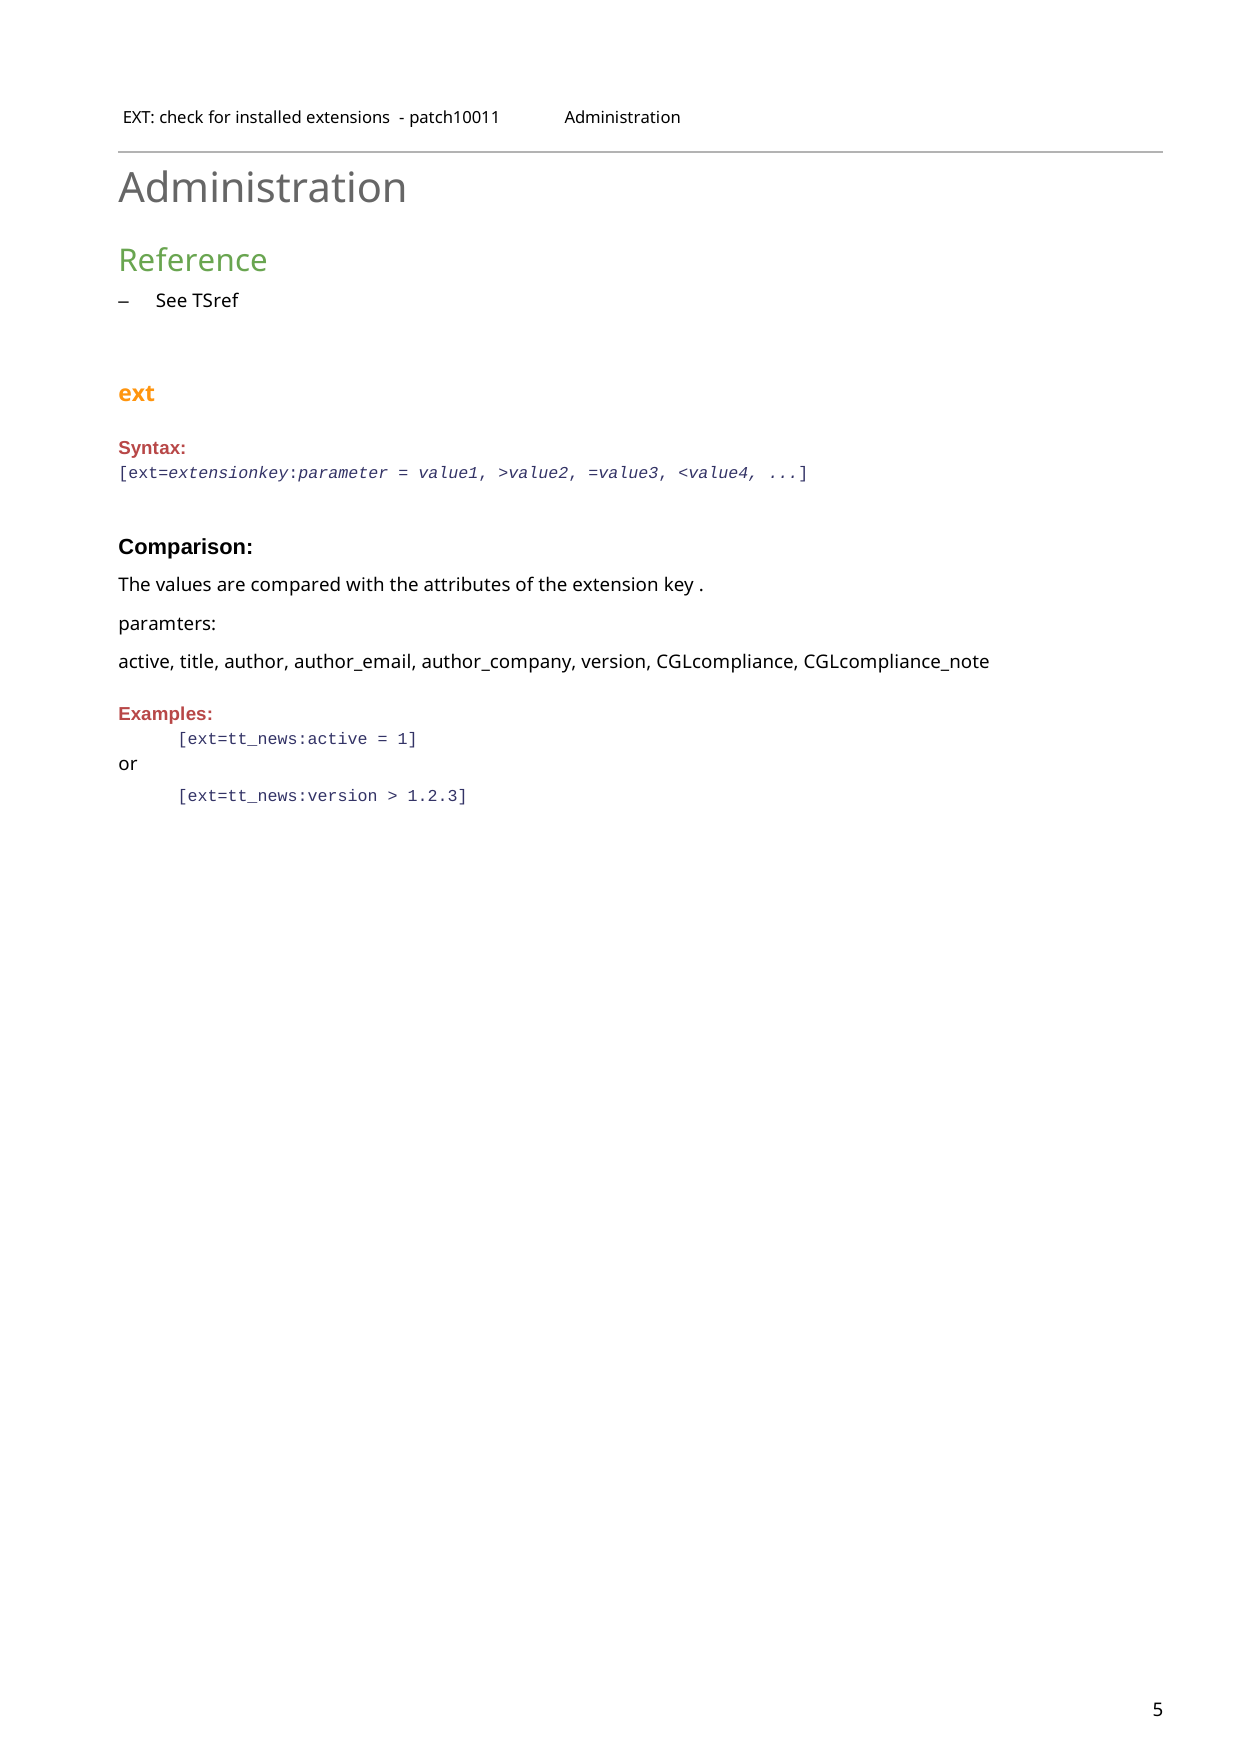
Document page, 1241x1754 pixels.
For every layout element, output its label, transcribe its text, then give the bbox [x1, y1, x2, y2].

subtitle Syntax: [118, 438, 1163, 459]
text The values are compared with the attributes of the extension key . [118, 571, 1163, 597]
text active, title, author, author_email, author_company, version, CGLcompliance, CGLcompliance_note [118, 648, 1163, 674]
text [ext=tt_news:active = 1] [118, 731, 1163, 749]
subtitle ext [118, 377, 1163, 408]
list See TSref [118, 287, 1163, 313]
subtitle Administration [118, 158, 1163, 215]
subtitle Examples: [118, 704, 1163, 725]
text paramters: [118, 610, 1163, 636]
text [ext=extensionkey:parameter = value1, >value2, =value3, <value4, ...] [118, 465, 1163, 483]
subtitle Comparison: [118, 534, 1163, 559]
text [ext=tt_news:version > 1.2.3] [118, 788, 1163, 806]
subtitle Reference [118, 238, 1163, 281]
text or [118, 749, 1163, 775]
